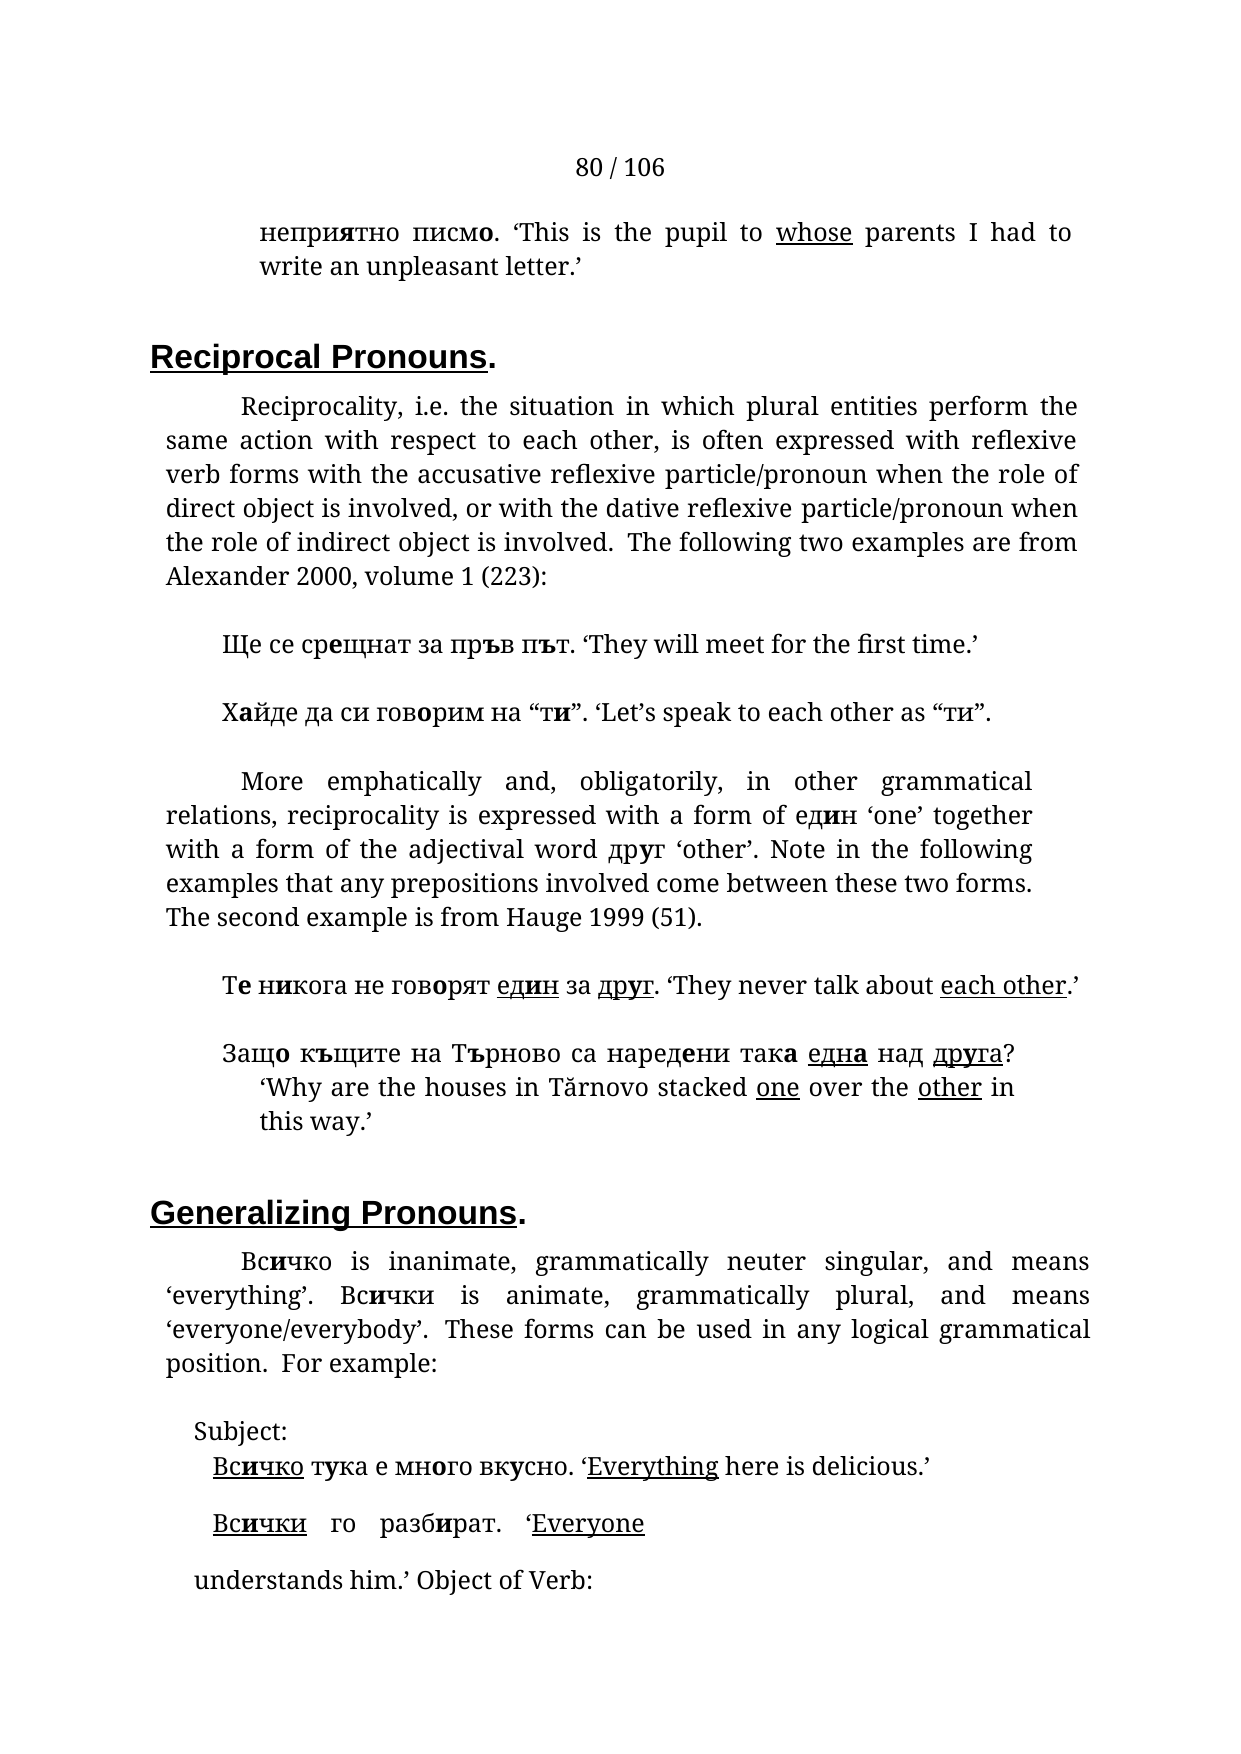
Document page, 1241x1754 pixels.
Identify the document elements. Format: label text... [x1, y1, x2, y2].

text Всичко is inanimate, grammatically neuter singular, and means ‘everything’. Всички is animate, grammatically plural, and means ‘everyone/everybody’. These forms can be used in any logical grammatical position. For example: [166, 1244, 1091, 1380]
text Хайде да си говорим на “ти”. ‘Let’s speak to each other as “ти”. [222, 695, 1091, 729]
text неприятно писмо. ‘This is the pupil to whose parents I had to write an unpleasant letter.’ [222, 214, 1072, 282]
text More emphatically and, obligatorily, in other grammatical relations, reciprocality is expressed with a form of един ‘one’ together with a form of the adjectival word друг ‘other’. Note in the following examples that any prepositions involved come between these two forms. The second example is from Hauge 1999 (51). [166, 763, 1033, 933]
text Ще се срещнат за пръв път. ‘They will meet for the first time.’ [222, 627, 1091, 661]
text Те никога не говорят един за друг. ‘They never talk about each other.’ [222, 968, 1091, 1002]
subtitle Generalizing Pronouns. [150, 1193, 1091, 1231]
text Защо къщите на Търново са наредени така една над друга? ‘Why are the houses in Tărnovo stacked one over the other in this way.’ [222, 1036, 1015, 1138]
text Всички го разбират. ‘Everyone understands him.’ Object of Verb: [194, 1482, 645, 1597]
text Всичко тука е много вкусно. ‘Everything here is delicious.’ [212, 1448, 1091, 1482]
text Reciprocality, i.e. the situation in which plural entities perform the same action with respect to each other, is often expressed with reflexive verb forms with the accusative reflexive particle/pronoun when the role of direct object is involved, or with the dative reflexive particle/pronoun when the role of indirect object is involved. The following two examples are from Alexander 2000, volume 1 (223): [166, 388, 1078, 593]
subtitle Reciprocal Pronouns. [150, 337, 1091, 376]
text Subject: [194, 1414, 1091, 1448]
